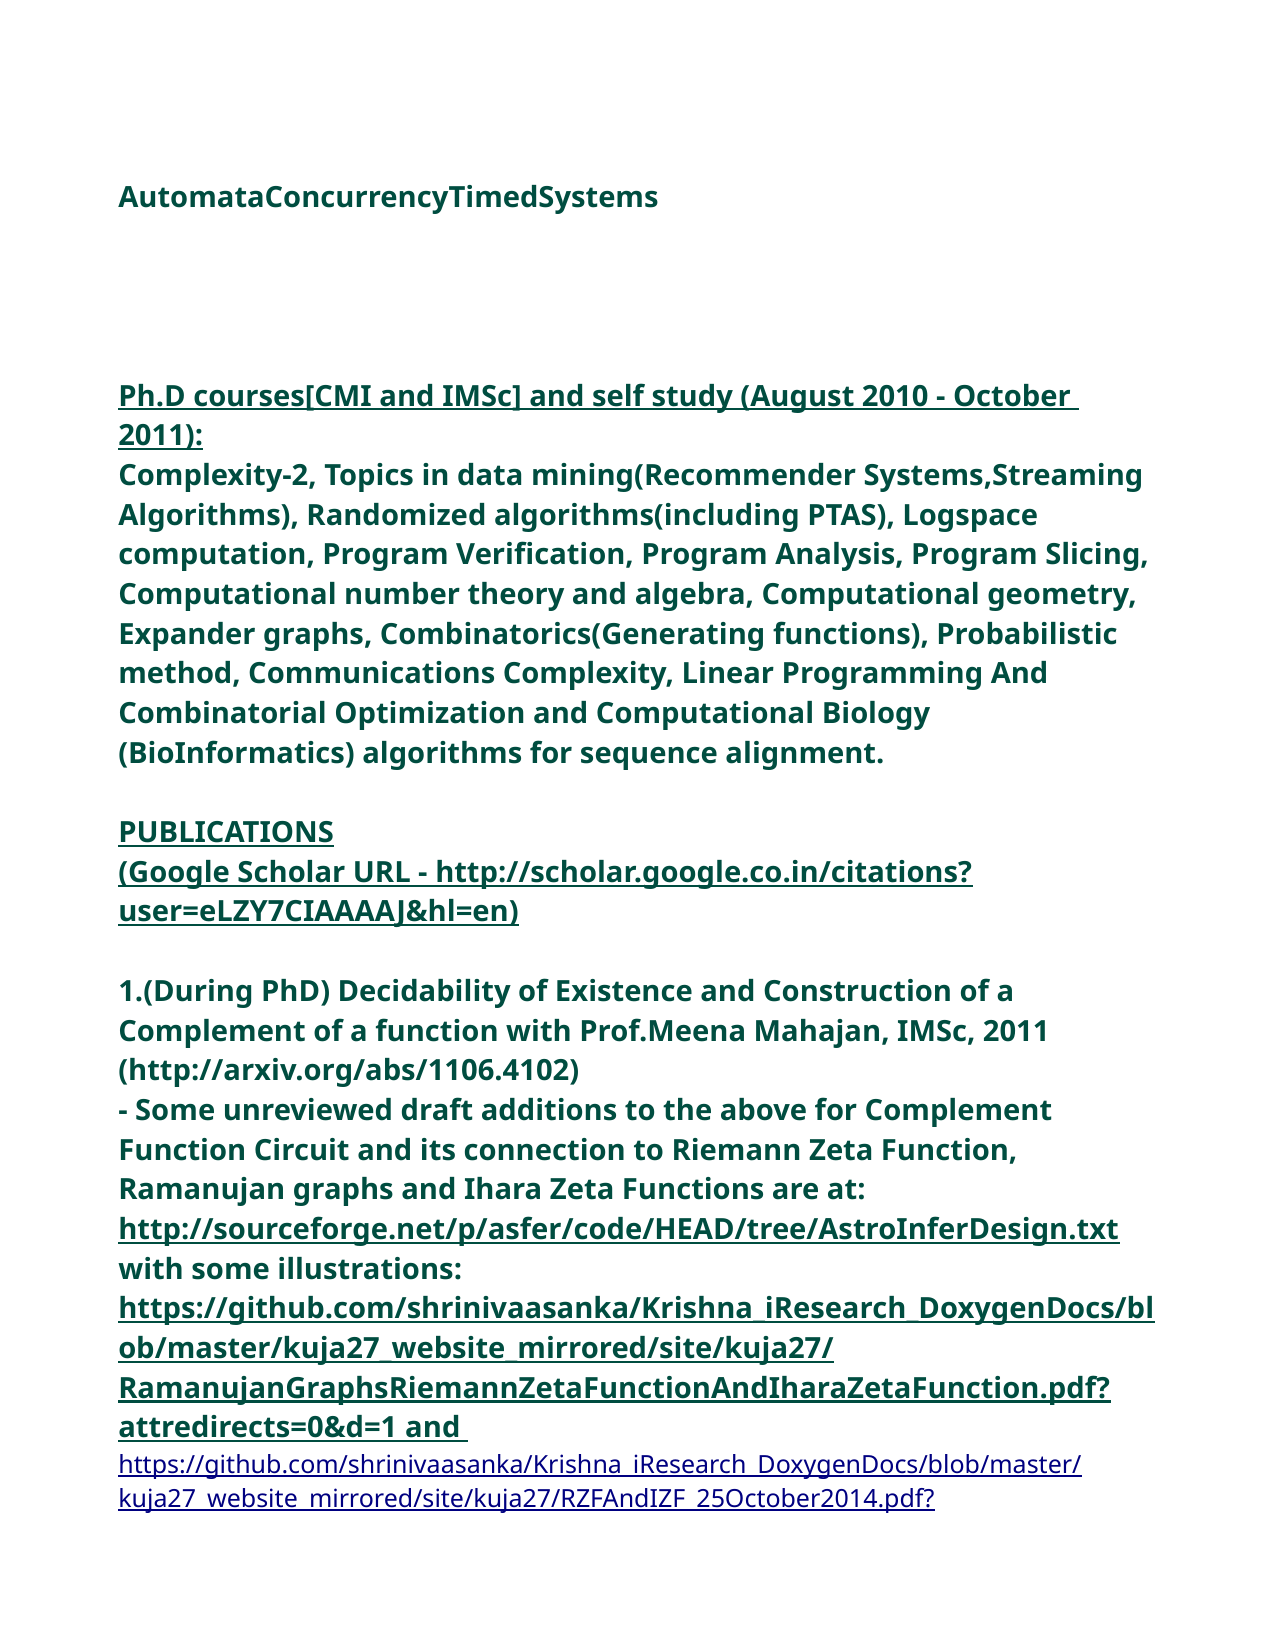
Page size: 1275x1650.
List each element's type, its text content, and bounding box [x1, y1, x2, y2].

text Ph.D courses[CMI and IMSc] and self study (August 2010 - October 2011): Complexity-2, Topics in data mining(Recommender Systems,Streaming Algorithms), Randomized algorithms(including PTAS), Logspace computation, Program Verification, Program Analysis, Program Slicing, Computational number theory and algebra, Computational geometry, Expander graphs, Combinatorics(Generating functions), Probabilistic method, Communications Complexity, Linear Programming And Combinatorial Optimization and Computational Biology (BioInformatics) algorithms for sequence alignment. [118, 335, 1157, 772]
text https://github.com/shrinivaasanka/Krishna_iResearch_DoxygenDocs/blob/master/kuja27_website_mirrored/site/kuja27/RZFAndIZF_25October2014.pdf? [118, 1446, 1157, 1514]
text 1.(During PhD) Decidability of Existence and Construction of a Complement of a function with Prof.Meena Mahajan, IMSc, 2011 [118, 970, 1157, 1049]
text - Some unreviewed draft additions to the above for Complement Function Circuit and its connection to Riemann Zeta Function, Ramanujan graphs and Ihara Zeta Functions are at: http://sourceforge.net/p/asfer/code/HEAD/tree/AstroInferDesign.txt with some illustrations: https://github.com/shrinivaasanka/Krishna_iResearch_DoxygenDocs/blob/master/kuja27_website_mirrored/site/kuja27/RamanujanGraphsRiemannZetaFunctionAndIharaZetaFunction.pdf?attredirects=0&d=1 and [118, 1089, 1157, 1446]
text (Google Scholar URL - http://scholar.google.co.in/citations?user=eLZY7CIAAAAJ&hl=en) [118, 851, 1157, 930]
text (http://arxiv.org/abs/1106.4102) [118, 1049, 1157, 1089]
text AutomataConcurrencyTimedSystems [118, 176, 1157, 256]
text PUBLICATIONS [118, 811, 1157, 851]
